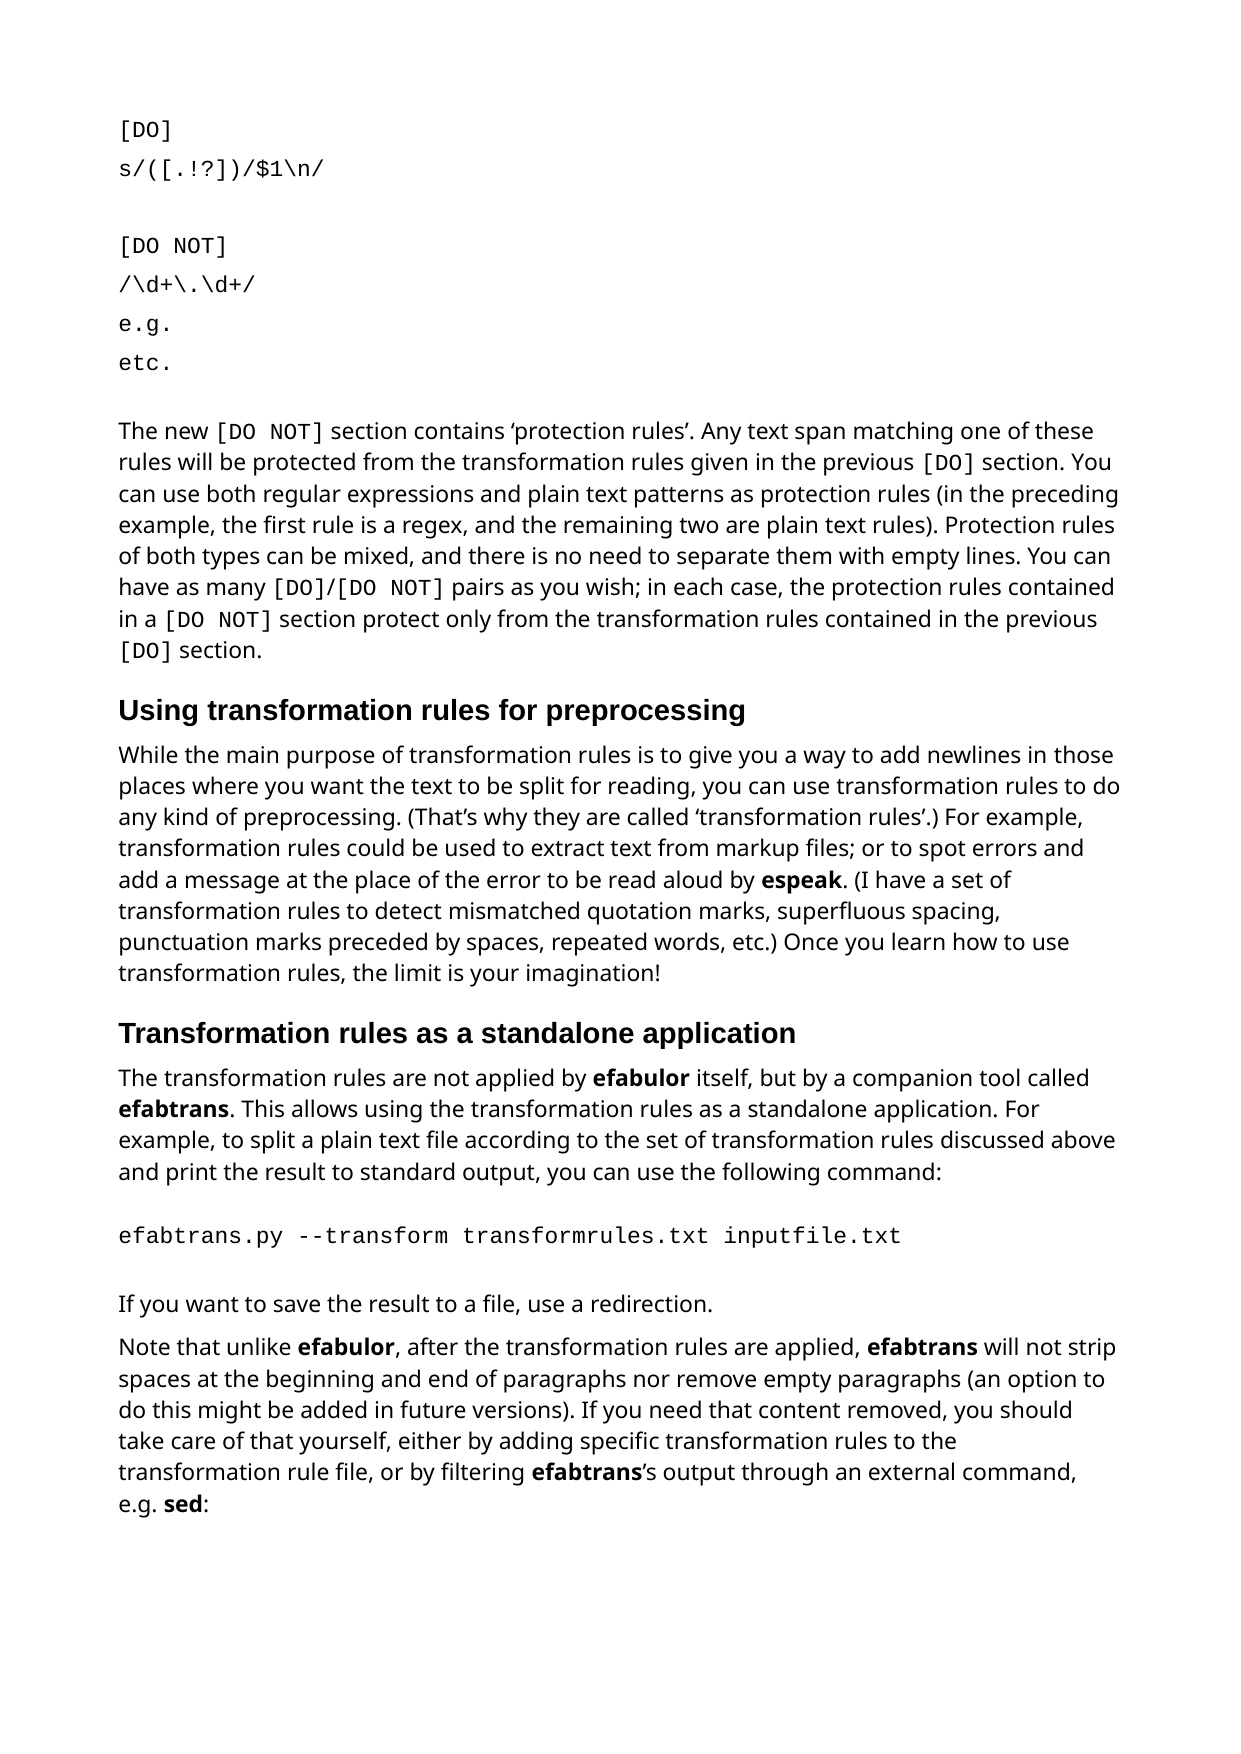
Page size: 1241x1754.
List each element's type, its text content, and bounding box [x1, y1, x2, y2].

text s/([.!?])/$1\n/ [118, 157, 1122, 183]
text [DO NOT] [118, 235, 1122, 261]
text The new [DO NOT] section contains ‘protection rules’. Any text span matching one of these rules will be protected from the transformation rules given in the previous [DO] section. You can use both regular expressions and plain text patterns as protection rules (in the preceding example, the first rule is a regex, and the remaining two are plain text rules). Protection rules of both types can be mixed, and there is no need to separate them with empty lines. You can have as many [DO]/[DO NOT] pairs as you wish; in each case, the protection rules contained in a [DO NOT] section protect only from the transformation rules contained in the previous [DO] section. [118, 415, 1122, 665]
text If you want to save the result to a file, use a redirection. [118, 1288, 1122, 1319]
text e.g. [118, 312, 1122, 338]
text /\d+\.\d+/ [118, 273, 1122, 299]
text [DO] [118, 118, 1122, 144]
subtitle Using transformation rules for preprocessing [118, 692, 1122, 726]
text Note that unlike efabulor, after the transformation rules are applied, efabtrans will not strip spaces at the beginning and end of paragraphs nor remove empty paragraphs (an option to do this might be added in future versions). If you need that content removed, you should take care of that yourself, either by adding specific transformation rules to the transformation rule file, or by filtering efabtrans’s output through an external command, e.g. sed: [118, 1331, 1122, 1519]
subtitle Transformation rules as a standalone application [118, 1016, 1122, 1049]
text While the main purpose of transformation rules is to give you a way to add newlines in those places where you want the text to be split for reading, you can use transformation rules to do any kind of preprocessing. (That’s why they are called ‘transformation rules’.) For example, transformation rules could be used to extract text from markup files; or to spot errors and add a message at the place of the error to be read aloud by espeak. (I have a set of transformation rules to detect mismatched quotation marks, superfluous spacing, punctuation marks preceded by spaces, repeated words, etc.) Once you learn how to use transformation rules, the limit is your imagination! [118, 738, 1122, 988]
text efabtrans.py ‑‑transform transformrules.txt inputfile.txt [118, 1224, 1122, 1250]
text etc. [118, 351, 1122, 377]
text The transformation rules are not applied by efabulor itself, but by a companion tool called efabtrans. This allows using the transformation rules as a standalone application. For example, to split a plain text file according to the set of transformation rules discussed above and print the result to standard output, you can use the following command: [118, 1062, 1122, 1187]
